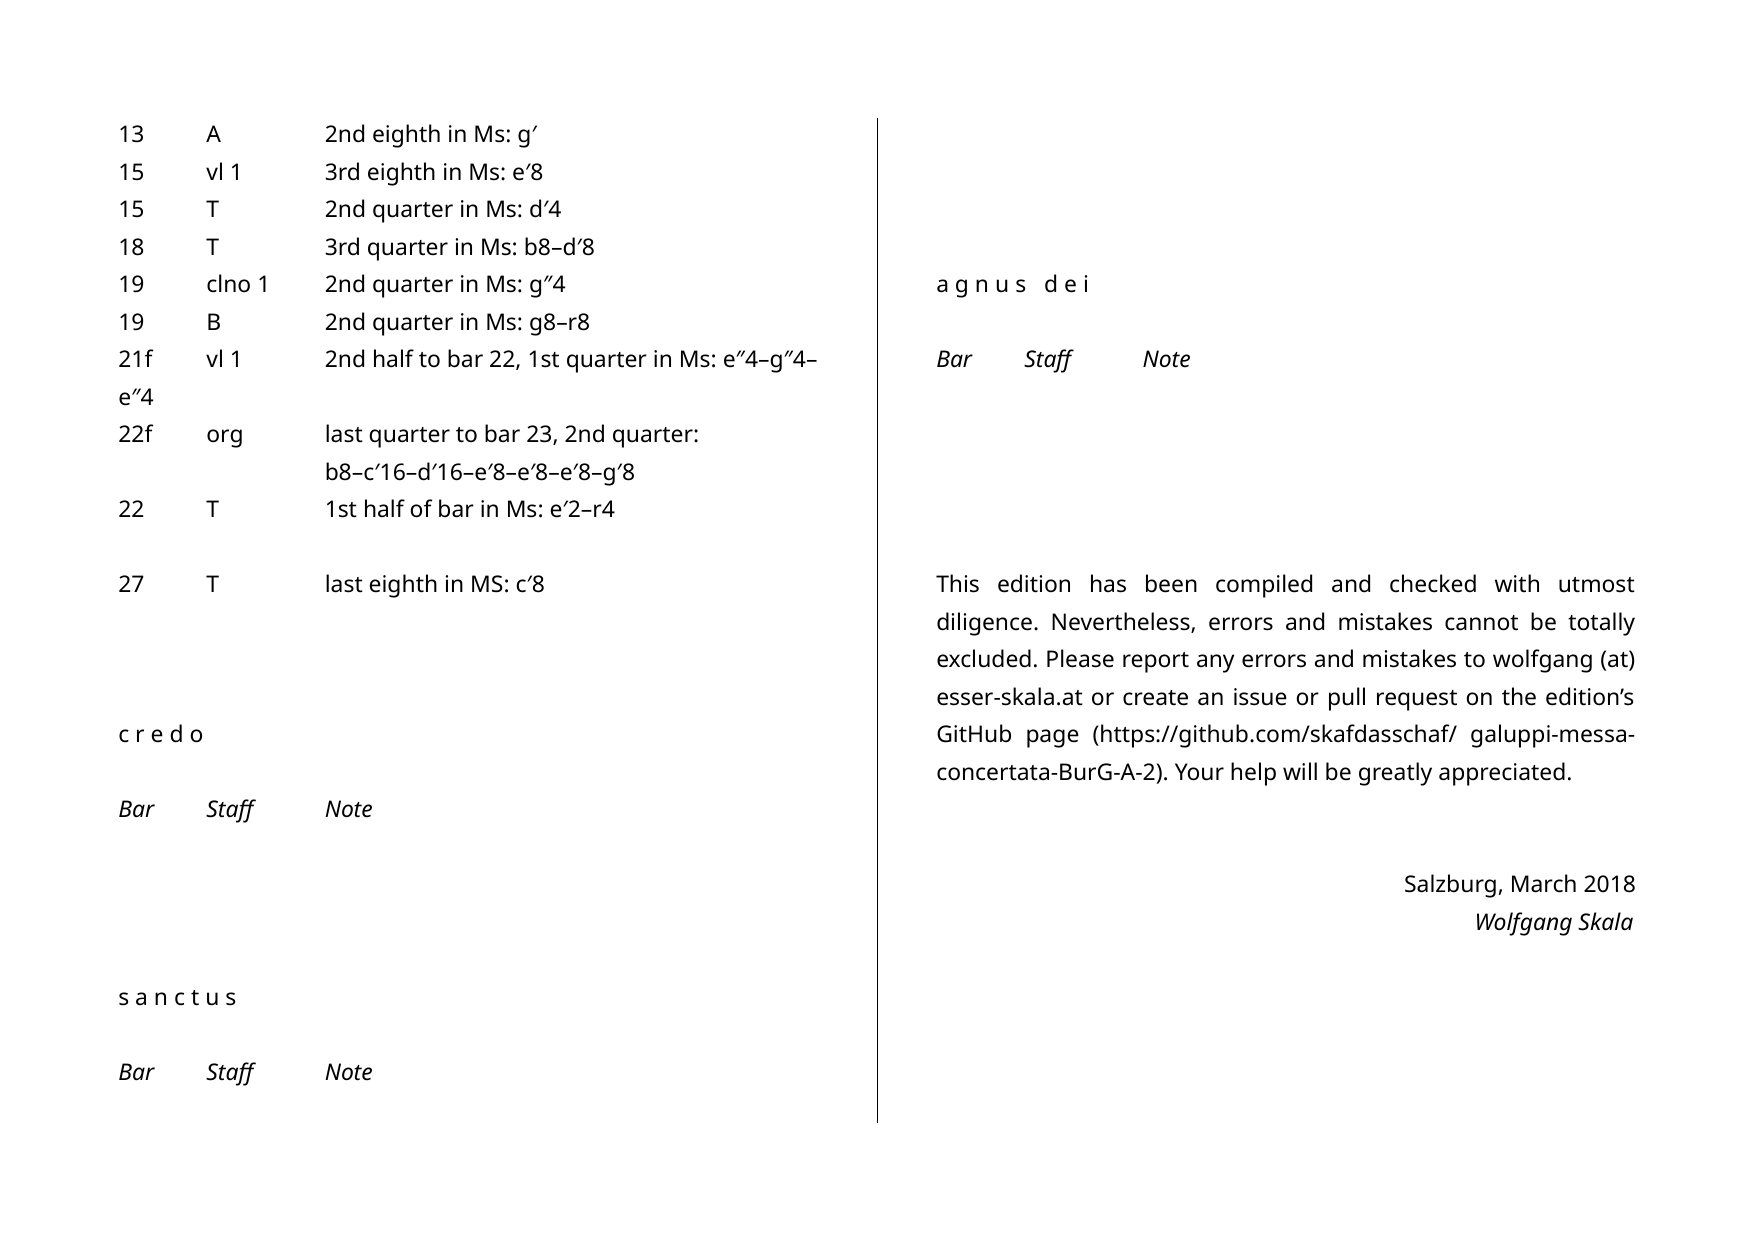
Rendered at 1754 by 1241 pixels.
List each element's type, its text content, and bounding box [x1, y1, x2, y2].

text Bar Staff Note s a n c t u s [118, 793, 818, 1012]
text This edition has been compiled and checked with utmost diligence. Nevertheless, errors and mistakes cannot be totally excluded. Please report any errors and mistakes to wolfgang (at) esser-skala.at or create an issue or pull request on the edition’s GitHub page (https://github.com/skafdasschaf/ galuppi-messa-concertata-BurG-A-2). Your help will be greatly appreciated. [936, 568, 1636, 787]
text Salzburg, March 2018 Wolfgang Skala [936, 868, 1636, 937]
text a g n u s d e i [936, 118, 1636, 299]
text Bar Staff Note [118, 1056, 818, 1087]
text Bar Staff Note [936, 343, 1636, 524]
text 13 A 2nd eighth in Ms: g′ 15 vl 1 3rd eighth in Ms: e′8 15 T 2nd quarter in Ms: d′4 18 T 3rd quarter in Ms: b8–d′8 19 clno 1 2nd quarter in Ms: g″4 19 B 2nd quarter in Ms: g8–r8 21f vl 1 2nd half to bar 22, 1st quarter in Ms: e″4–g″4– e″4 22f org last quarter to bar 23, 2nd quarter: b8–c′16–d′16–e′8–e′8–e′8–g′8 22 T 1st half of bar in Ms: e′2–r4 27 T last eighth in MS: c′8 c r e d o [118, 118, 818, 749]
